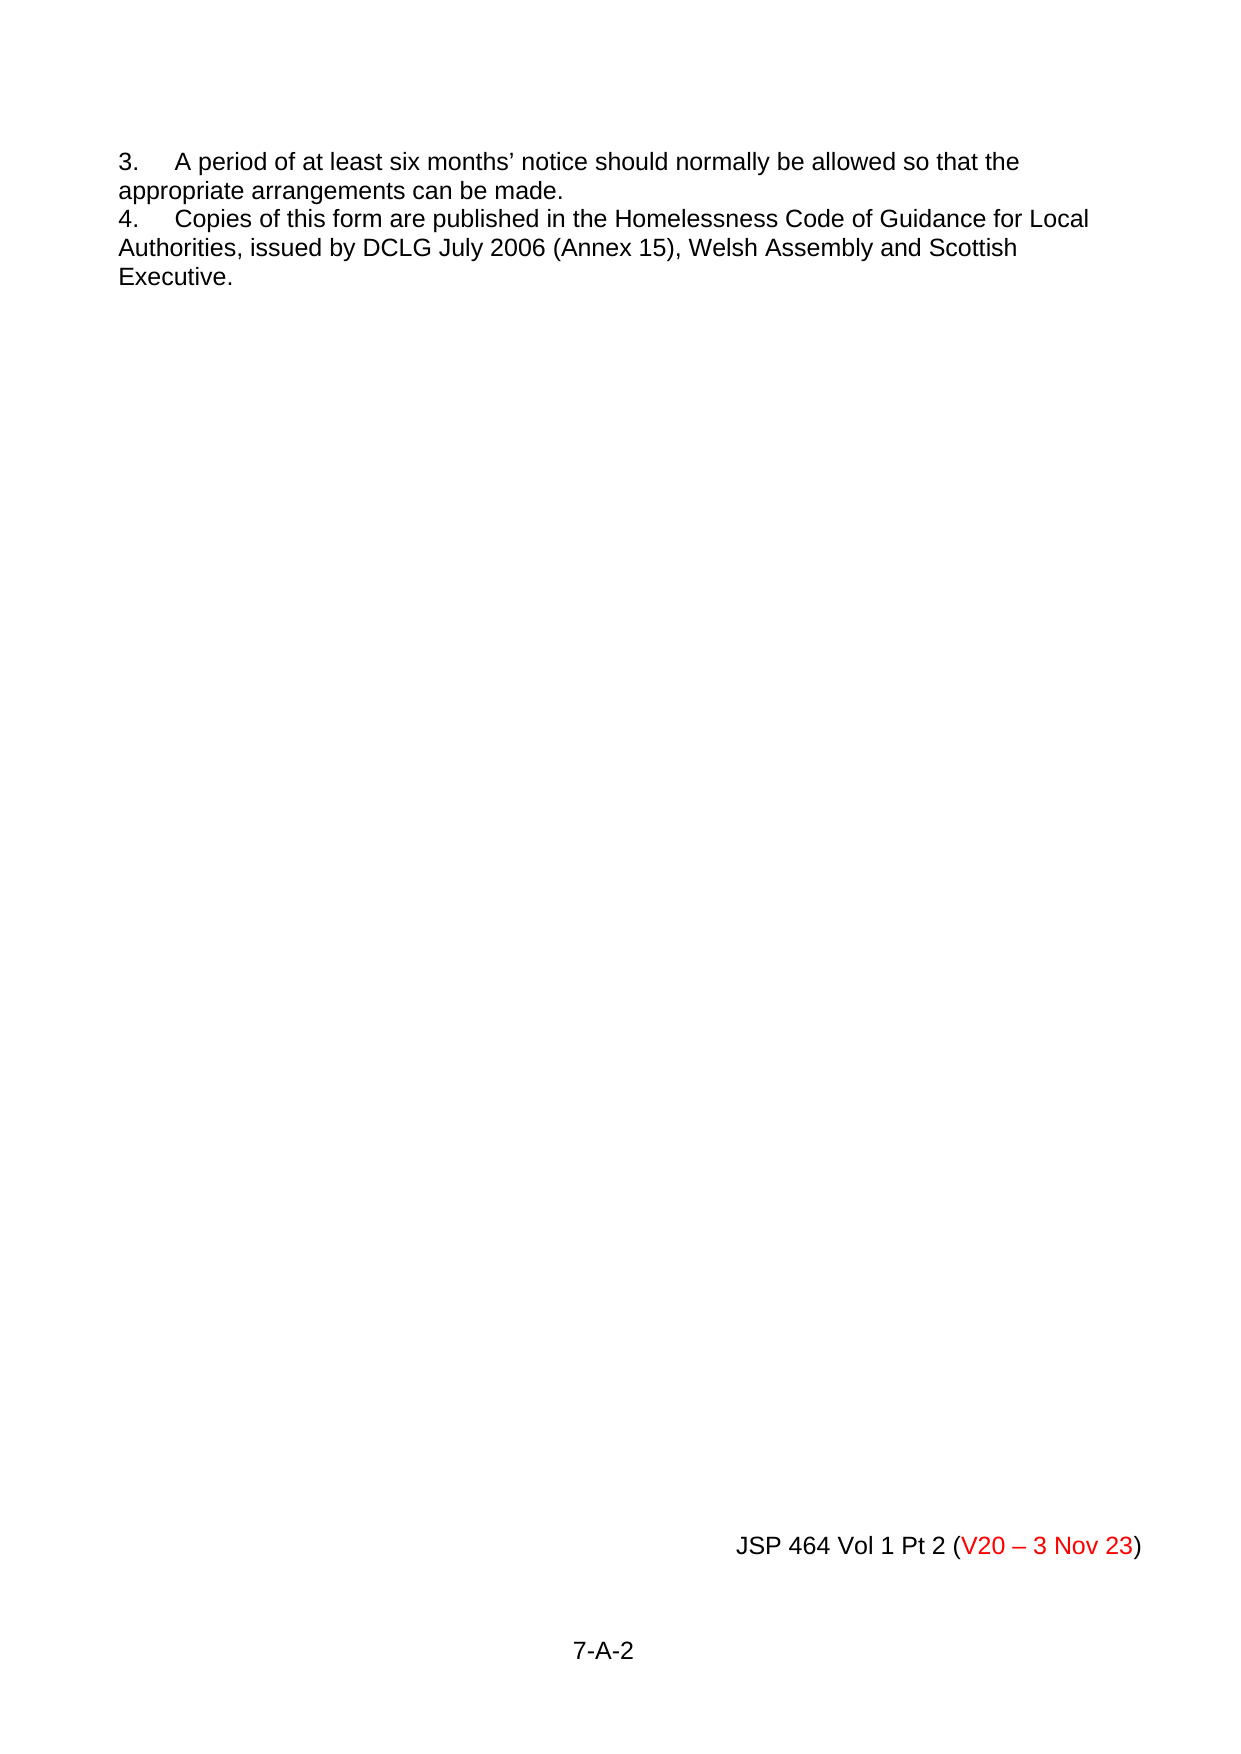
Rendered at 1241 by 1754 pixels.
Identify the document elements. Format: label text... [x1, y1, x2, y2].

text 3. A period of at least six months’ notice should normally be allowed so that the appropriate arrangements can be made. [118, 147, 1122, 204]
text 4. Copies of this form are published in the Homelessness Code of Guidance for Local Authorities, issued by DCLG July 2006 (Annex 15), Welsh Assembly and Scottish Executive. [118, 204, 1122, 291]
